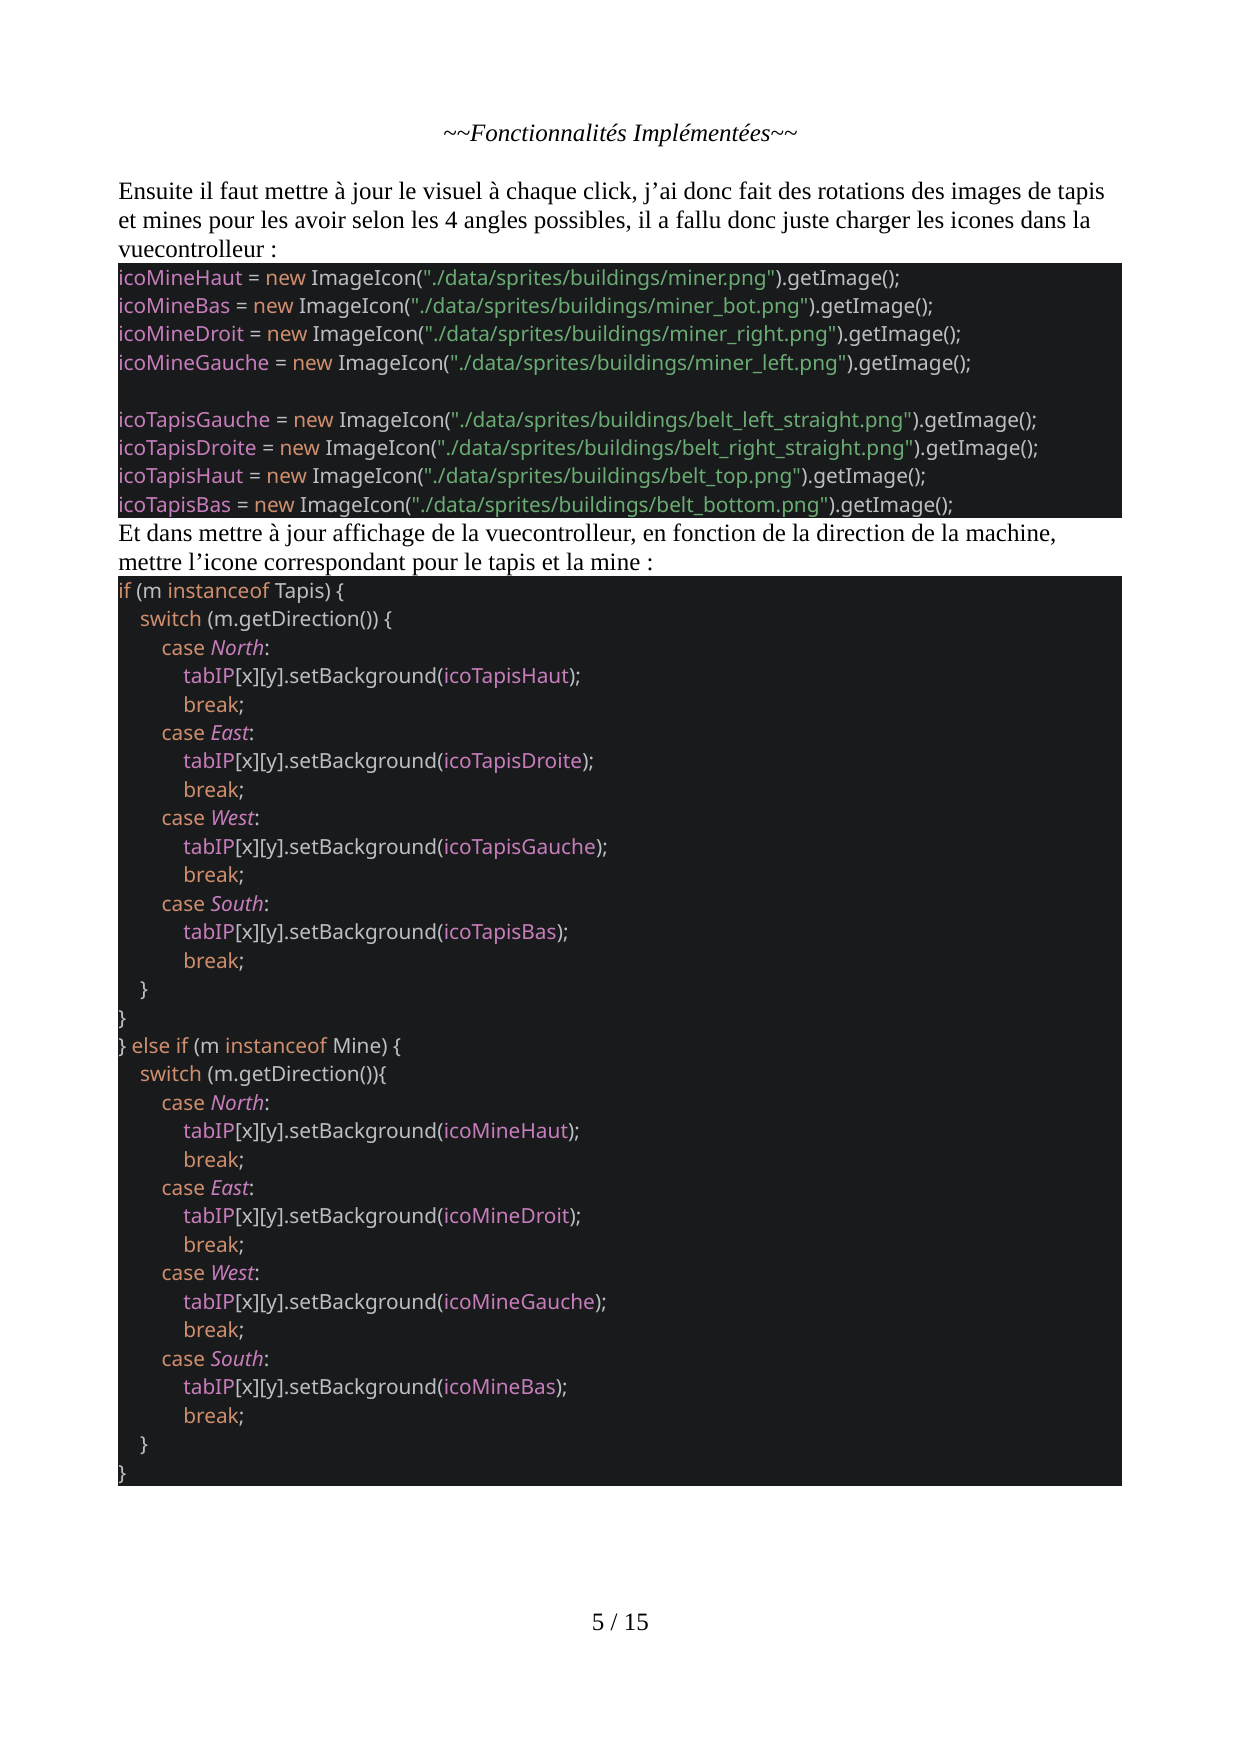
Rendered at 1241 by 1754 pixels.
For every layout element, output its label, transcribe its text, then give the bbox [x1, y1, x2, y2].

text icoTapisGauche = new ImageIcon("./data/sprites/buildings/belt_left_straight.png").getImage(); icoTapisDroite = new ImageIcon("./data/sprites/buildings/belt_right_straight.png").getImage(); icoTapisHaut = new ImageIcon("./data/sprites/buildings/belt_top.png").getImage(); icoTapisBas = new ImageIcon("./data/sprites/buildings/belt_bottom.png").getImage(); [118, 376, 1122, 518]
text Et dans mettre à jour affichage de la vuecontrolleur, en fonction de la direction de la machine, mettre l’icone correspondant pour le tapis et la mine : [118, 518, 1122, 576]
text } else if (m instanceof Mine) { switch (m.getDirection()){ case North: tabIP[x][y].setBackground(icoMineHaut); break; case East: tabIP[x][y].setBackground(icoMineDroit); break; case West: tabIP[x][y].setBackground(icoMineGauche); break; case South: tabIP[x][y].setBackground(icoMineBas); break; } } [118, 1031, 1122, 1486]
text if (m instanceof Tapis) { switch (m.getDirection()) { case North: tabIP[x][y].setBackground(icoTapisHaut); break; case East: tabIP[x][y].setBackground(icoTapisDroite); break; case West: tabIP[x][y].setBackground(icoTapisGauche); break; case South: tabIP[x][y].setBackground(icoTapisBas); break; } } [118, 576, 1122, 1031]
text icoMineHaut = new ImageIcon("./data/sprites/buildings/miner.png").getImage(); icoMineBas = new ImageIcon("./data/sprites/buildings/miner_bot.png").getImage(); icoMineDroit = new ImageIcon("./data/sprites/buildings/miner_right.png").getImage(); icoMineGauche = new ImageIcon("./data/sprites/buildings/miner_left.png").getImage(); [118, 263, 1122, 376]
text Ensuite il faut mettre à jour le visuel à chaque click, j’ai donc fait des rotations des images de tapis et mines pour les avoir selon les 4 angles possibles, il a fallu donc juste charger les icones dans la vuecontrolleur : [118, 176, 1122, 263]
